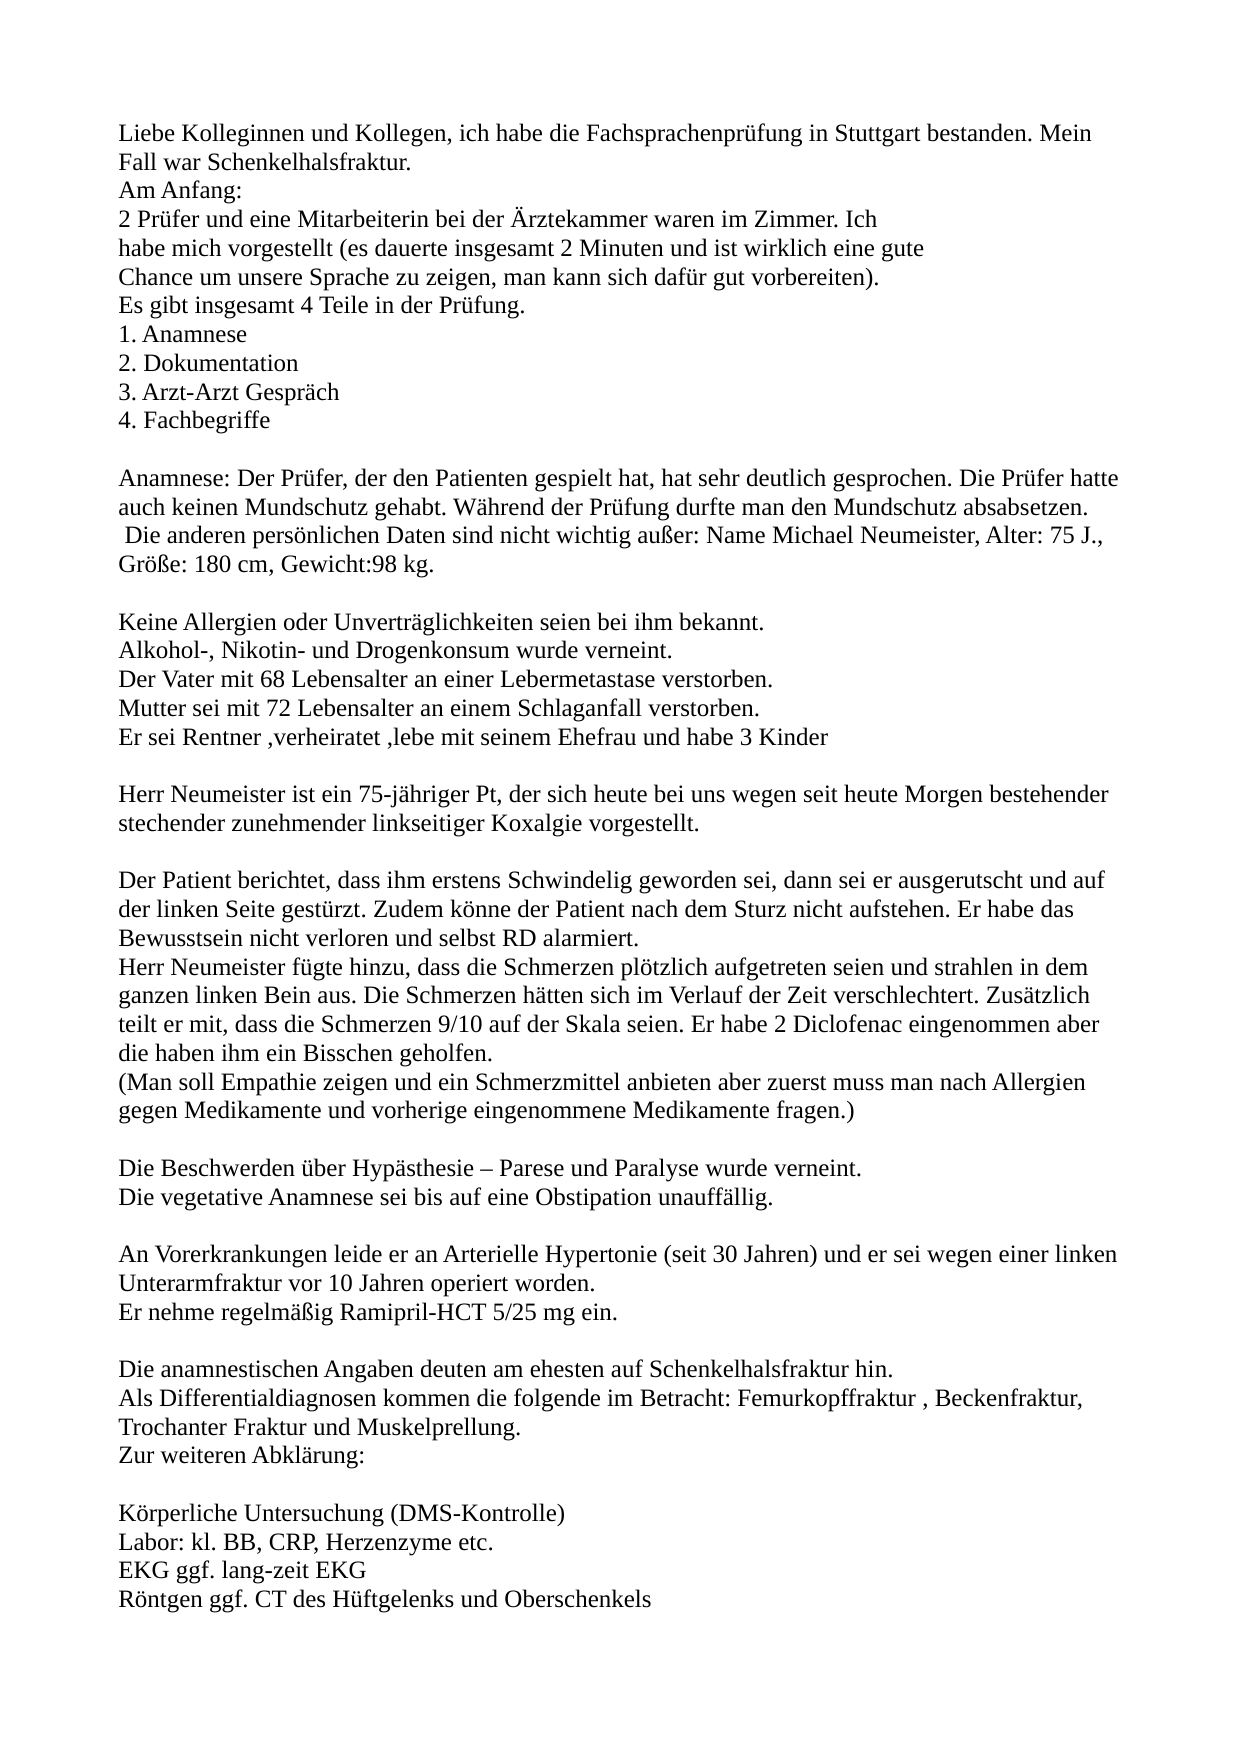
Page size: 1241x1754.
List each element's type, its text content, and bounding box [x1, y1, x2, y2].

text An Vorerkrankungen leide er an Arterielle Hypertonie (seit 30 Jahren) und er sei wegen einer linken Unterarmfraktur vor 10 Jahren operiert worden. [118, 1239, 1122, 1297]
text Anamnese: Der Prüfer, der den Patienten gespielt hat, hat sehr deutlich gesprochen. Die Prüfer hatte auch keinen Mundschutz gehabt. Während der Prüfung durfte man den Mundschutz absabsetzen. [118, 463, 1122, 521]
text Die Beschwerden über Hypästhesie – Parese und Paralyse wurde verneint. [118, 1153, 1122, 1182]
text Die vegetative Anamnese sei bis auf eine Obstipation unauffällig. [118, 1182, 1122, 1211]
text Er sei Rentner ,verheiratet ,lebe mit seinem Ehefrau und habe 3 Kinder [118, 722, 1122, 751]
text (Man soll Empathie zeigen und ein Schmerzmittel anbieten aber zuerst muss man nach Allergien gegen Medikamente und vorherige eingenommene Medikamente fragen.) [118, 1067, 1122, 1124]
text 4. Fachbegriffe [118, 406, 1122, 434]
text 1. Anamnese [118, 319, 1122, 348]
text Der Vater mit 68 Lebensalter an einer Lebermetastase verstorben. [118, 664, 1122, 693]
text Herr Neumeister fügte hinzu, dass die Schmerzen plötzlich aufgetreten seien und strahlen in dem ganzen linken Bein aus. Die Schmerzen hätten sich im Verlauf der Zeit verschlechtert. Zusätzlich teilt er mit, dass die Schmerzen 9/10 auf der Skala seien. Er habe 2 Diclofenac eingenommen aber die haben ihm ein Bisschen geholfen. [118, 952, 1122, 1067]
text EKG ggf. lang-zeit EKG [118, 1556, 1122, 1584]
text Die anamnestischen Angaben deuten am ehesten auf Schenkelhalsfraktur hin. [118, 1354, 1122, 1383]
text Am Anfang: [118, 176, 1122, 204]
text Labor: kl. BB, CRP, Herzenzyme etc. [118, 1527, 1122, 1556]
text Der Patient berichtet, dass ihm erstens Schwindelig geworden sei, dann sei er ausgerutscht und auf der linken Seite gestürzt. Zudem könne der Patient nach dem Sturz nicht aufstehen. Er habe das Bewusstsein nicht verloren und selbst RD alarmiert. [118, 866, 1122, 952]
text habe mich vorgestellt (es dauerte insgesamt 2 Minuten und ist wirklich eine gute [118, 233, 1122, 262]
text Als Differentialdiagnosen kommen die folgende im Betracht: Femurkopffraktur , Beckenfraktur, Trochanter Fraktur und Muskelprellung. [118, 1383, 1122, 1441]
text Chance um unsere Sprache zu zeigen, man kann sich dafür gut vorbereiten). [118, 262, 1122, 291]
text 2. Dokumentation [118, 348, 1122, 377]
text Keine Allergien oder Unverträglichkeiten seien bei ihm bekannt. [118, 607, 1122, 636]
text 2 Prüfer und eine Mitarbeiterin bei der Ärztekammer waren im Zimmer. Ich [118, 204, 1122, 233]
text Röntgen ggf. CT des Hüftgelenks und Oberschenkels [118, 1584, 1122, 1613]
text Zur weiteren Abklärung: [118, 1441, 1122, 1469]
text Die anderen persönlichen Daten sind nicht wichtig außer: Name Michael Neumeister, Alter: 75 J., Größe: 180 cm, Gewicht:98 kg. [118, 521, 1122, 578]
text Mutter sei mit 72 Lebensalter an einem Schlaganfall verstorben. [118, 693, 1122, 722]
text Er nehme regelmäßig Ramipril-HCT 5/25 mg ein. [118, 1297, 1122, 1326]
text Alkohol-, Nikotin- und Drogenkonsum wurde verneint. [118, 636, 1122, 664]
text 3. Arzt-Arzt Gespräch [118, 377, 1122, 406]
text Liebe Kolleginnen und Kollegen, ich habe die Fachsprachenprüfung in Stuttgart bestanden. Mein Fall war Schenkelhalsfraktur. [118, 118, 1122, 176]
text Herr Neumeister ist ein 75-jähriger Pt, der sich heute bei uns wegen seit heute Morgen bestehender stechender zunehmender linkseitiger Koxalgie vorgestellt. [118, 779, 1122, 837]
text Es gibt insgesamt 4 Teile in der Prüfung. [118, 291, 1122, 319]
text Körperliche Untersuchung (DMS-Kontrolle) [118, 1498, 1122, 1527]
